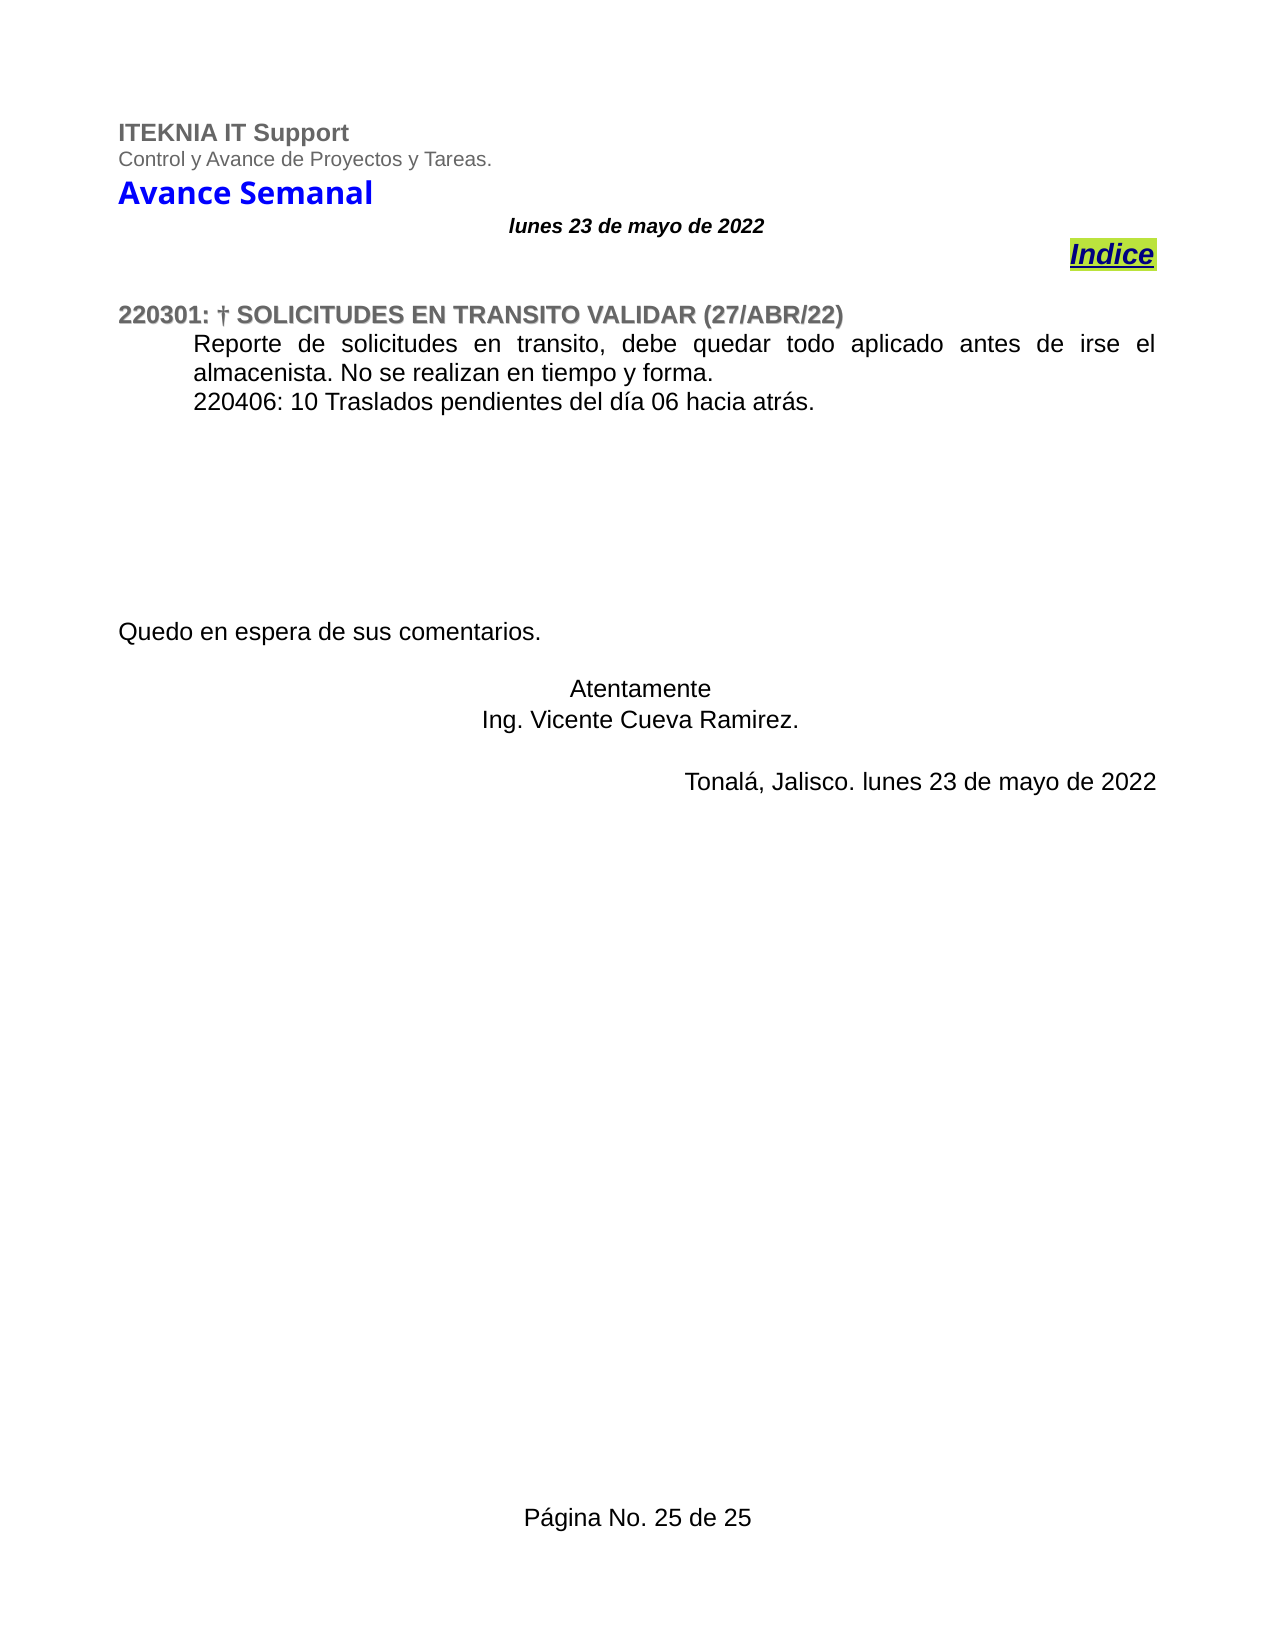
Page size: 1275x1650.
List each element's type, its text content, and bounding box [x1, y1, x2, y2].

subtitle 220301: † SOLICITUDES EN TRANSITO validar (27/abr/22) [118, 300, 1157, 329]
text 220406: 10 Traslados pendientes del día 06 hacia atrás. [193, 387, 1157, 416]
text Reporte de solicitudes en transito, debe quedar todo aplicado antes de irse el almacenista. No se realizan en tiempo y forma. [193, 329, 1157, 387]
list Atentamente [124, 674, 1157, 703]
list Tonalá, Jalisco. lunes 23 de mayo de 2022 [124, 767, 1157, 796]
list Ing. Vicente Cueva Ramirez. [124, 705, 1157, 734]
text Quedo en espera de sus comentarios. [118, 617, 1157, 646]
